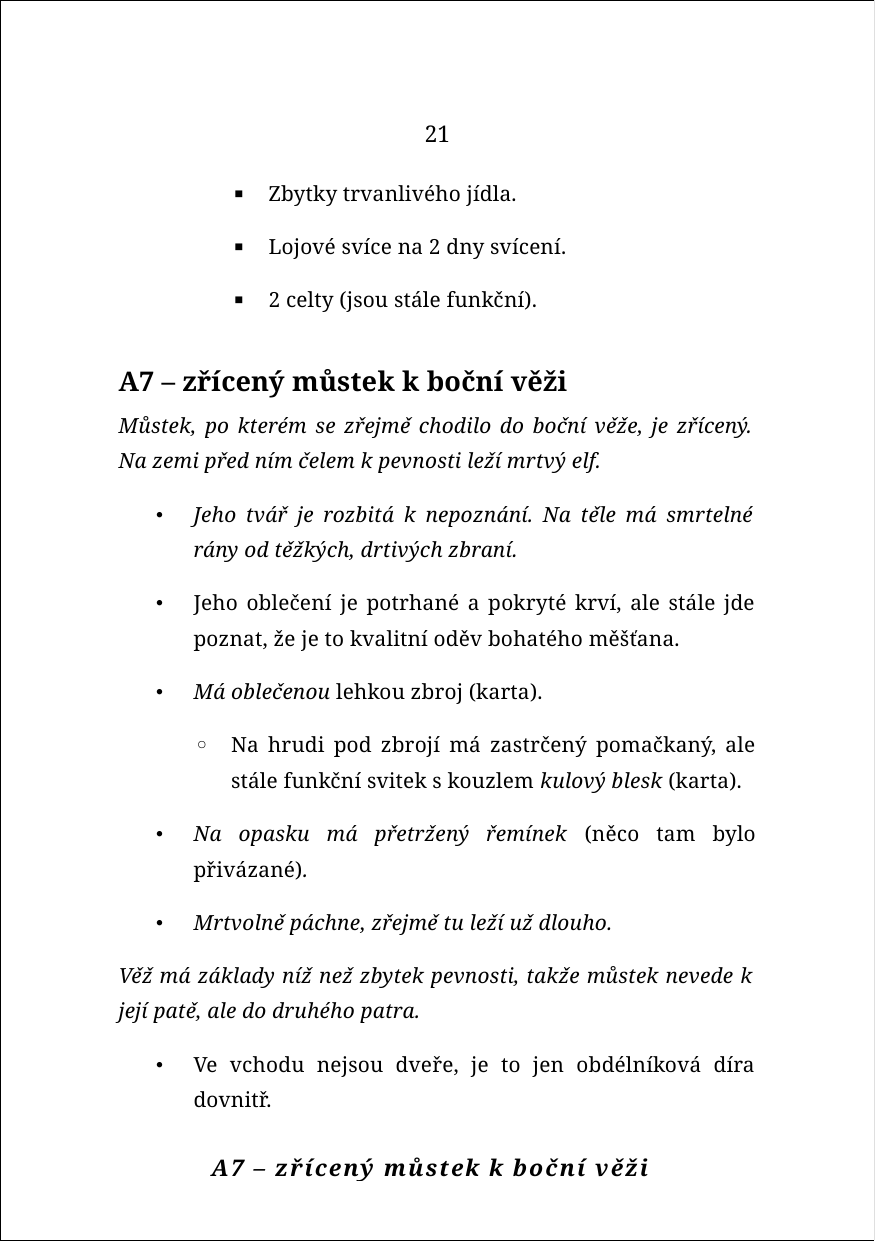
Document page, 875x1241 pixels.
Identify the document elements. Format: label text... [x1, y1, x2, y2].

text Můstek, po kterém se zřejmě chodilo do boční věže, je zřícený. Na zemi před ním čelem k pevnosti leží mrtvý elf. [118, 411, 756, 475]
list Jeho oblečení je potrhané a pokryté krví, ale stále jde poznat, že je to kvalitní oděv bohatého měšťana. [156, 588, 756, 652]
list 2 celty (jsou stále funkční). [231, 285, 756, 314]
list Jeho tvář je rozbitá k nepoznání. Na těle má smrtelné rány od těžkých, drtivých zbraní. [156, 500, 756, 564]
list Na opasku má přetržený řemínek (něco tam bylo přivázané). [156, 819, 756, 883]
list Na hrudi pod zbrojí má zastrčený pomačkaný, ale stále funkční svitek s kouzlem kulový blesk (karta). [193, 730, 756, 794]
list Ve vchodu nejsou dveře, je to jen obdélníková díra dovnitř. [156, 1050, 756, 1114]
list Mrtvolně páchne, zřejmě tu leží už dlouho. [156, 908, 756, 936]
list Má oblečenou lehkou zbroj (karta). [156, 677, 756, 706]
subtitle A7 – zřícený můstek k boční věži [118, 362, 756, 399]
list Zbytky trvanlivého jídla. [231, 179, 756, 207]
list Lojové svíce na 2 dny svícení. [231, 232, 756, 261]
text Věž má základy níž než zbytek pevnosti, takže můstek nevede k její patě, ale do druhého patra. [118, 961, 756, 1025]
